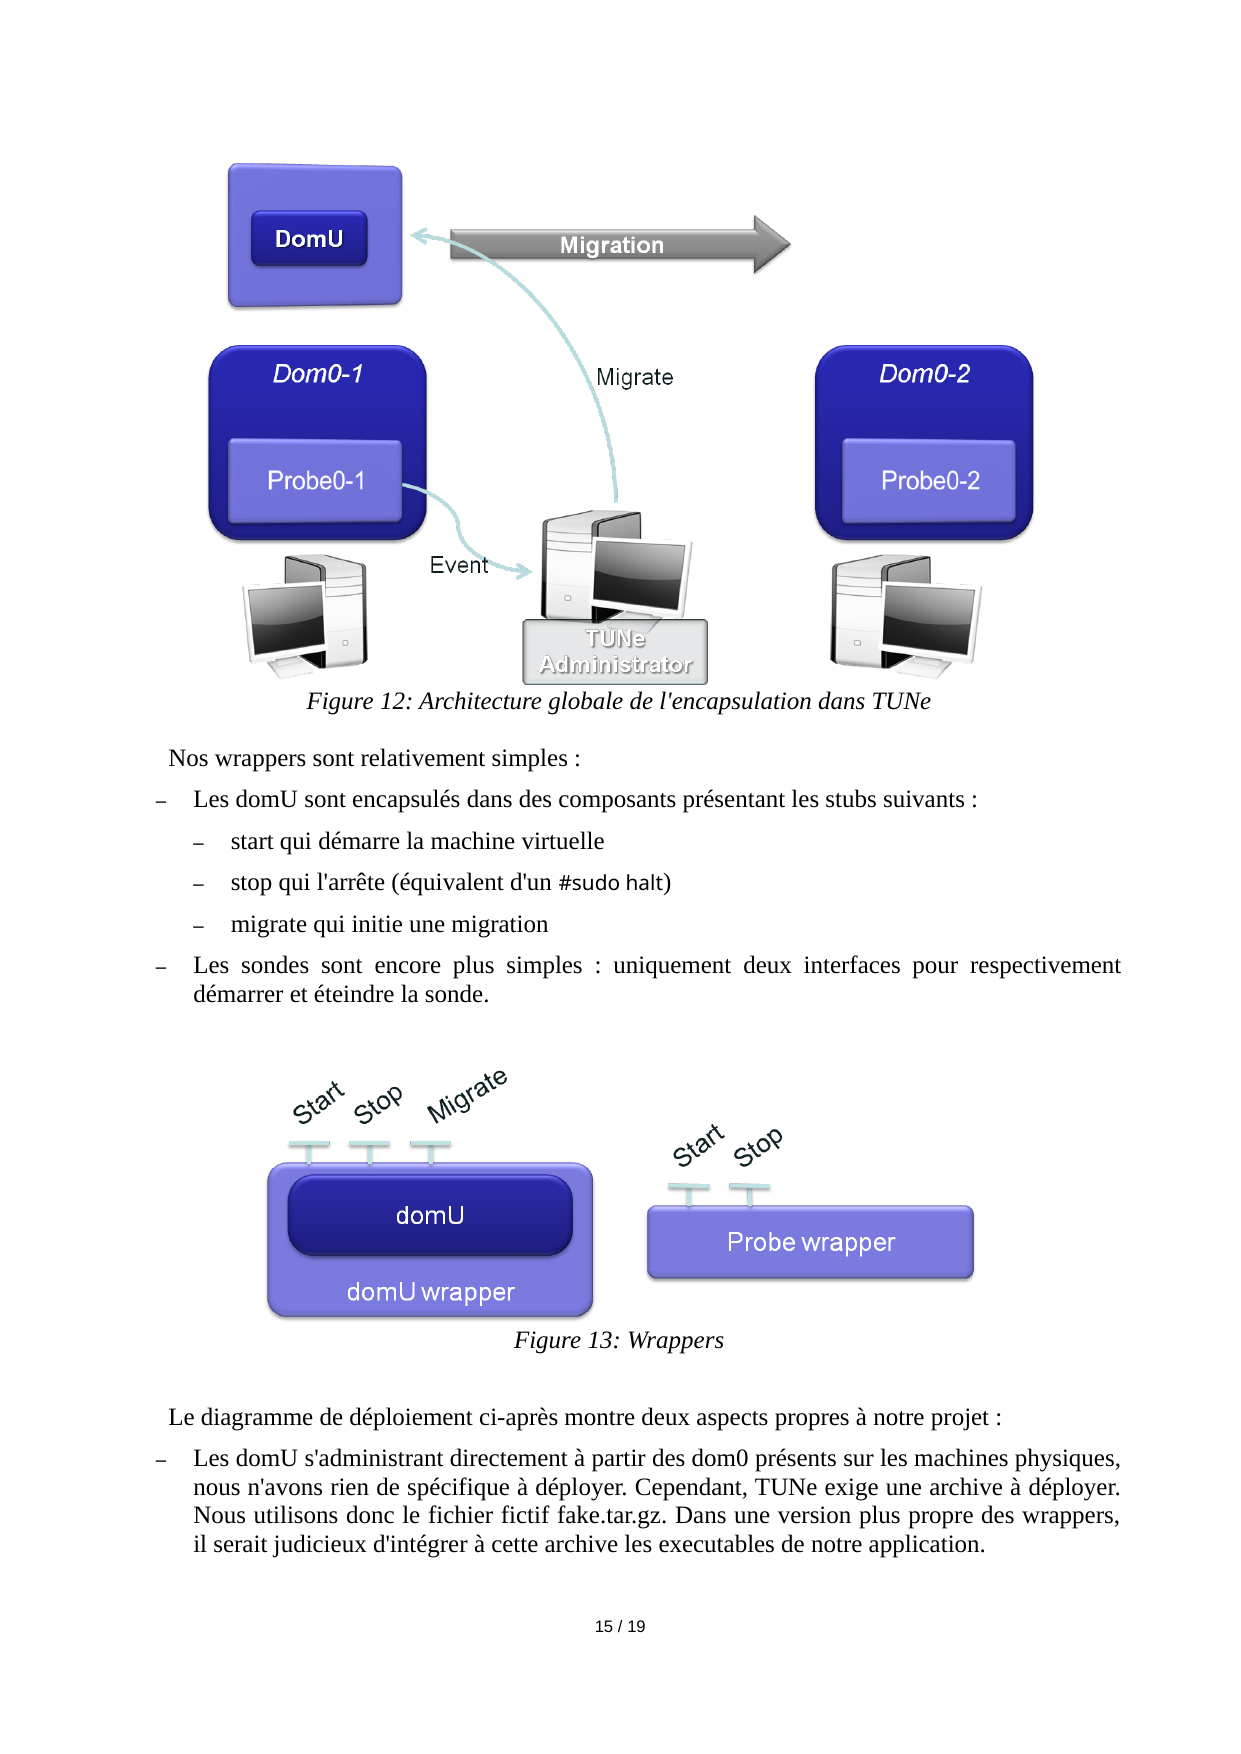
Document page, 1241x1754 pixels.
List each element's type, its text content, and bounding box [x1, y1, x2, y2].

picture [203, 159, 1038, 686]
text Nos wrappers sont relativement simples : [118, 743, 1122, 772]
list start qui démarre la machine virtuelle [193, 826, 1122, 854]
text Le diagramme de déploiement ci-après montre deux aspects propres à notre projet : [118, 1402, 1122, 1430]
list stop qui l'arrête (équivalent d'un #sudo halt) [193, 867, 1122, 896]
text Figure 12: Wrappers [261, 1061, 979, 1354]
list Les sondes sont encore plus simples : uniquement deux interfaces pour respectivement démarrer et éteindre la sonde. [156, 950, 1122, 1008]
text Figure 11: Architecture globale de l'encapsulation dans TUNe [203, 686, 1037, 714]
list migrate qui initie une migration [193, 909, 1122, 938]
list Les domU s'administrant directement à partir des dom0 présents sur les machines physiques, nous n'avons rien de spécifique à déployer. Cependant, TUNe exige une archive à déployer. Nous utilisons donc le fichier fictif fake.tar.gz. Dans une version plus propre des wrappers, il serait judicieux d'intégrer à cette archive les executables de notre application. [156, 1443, 1122, 1558]
list Les domU sont encapsulés dans des composants présentant les stubs suivants : [156, 784, 1122, 813]
